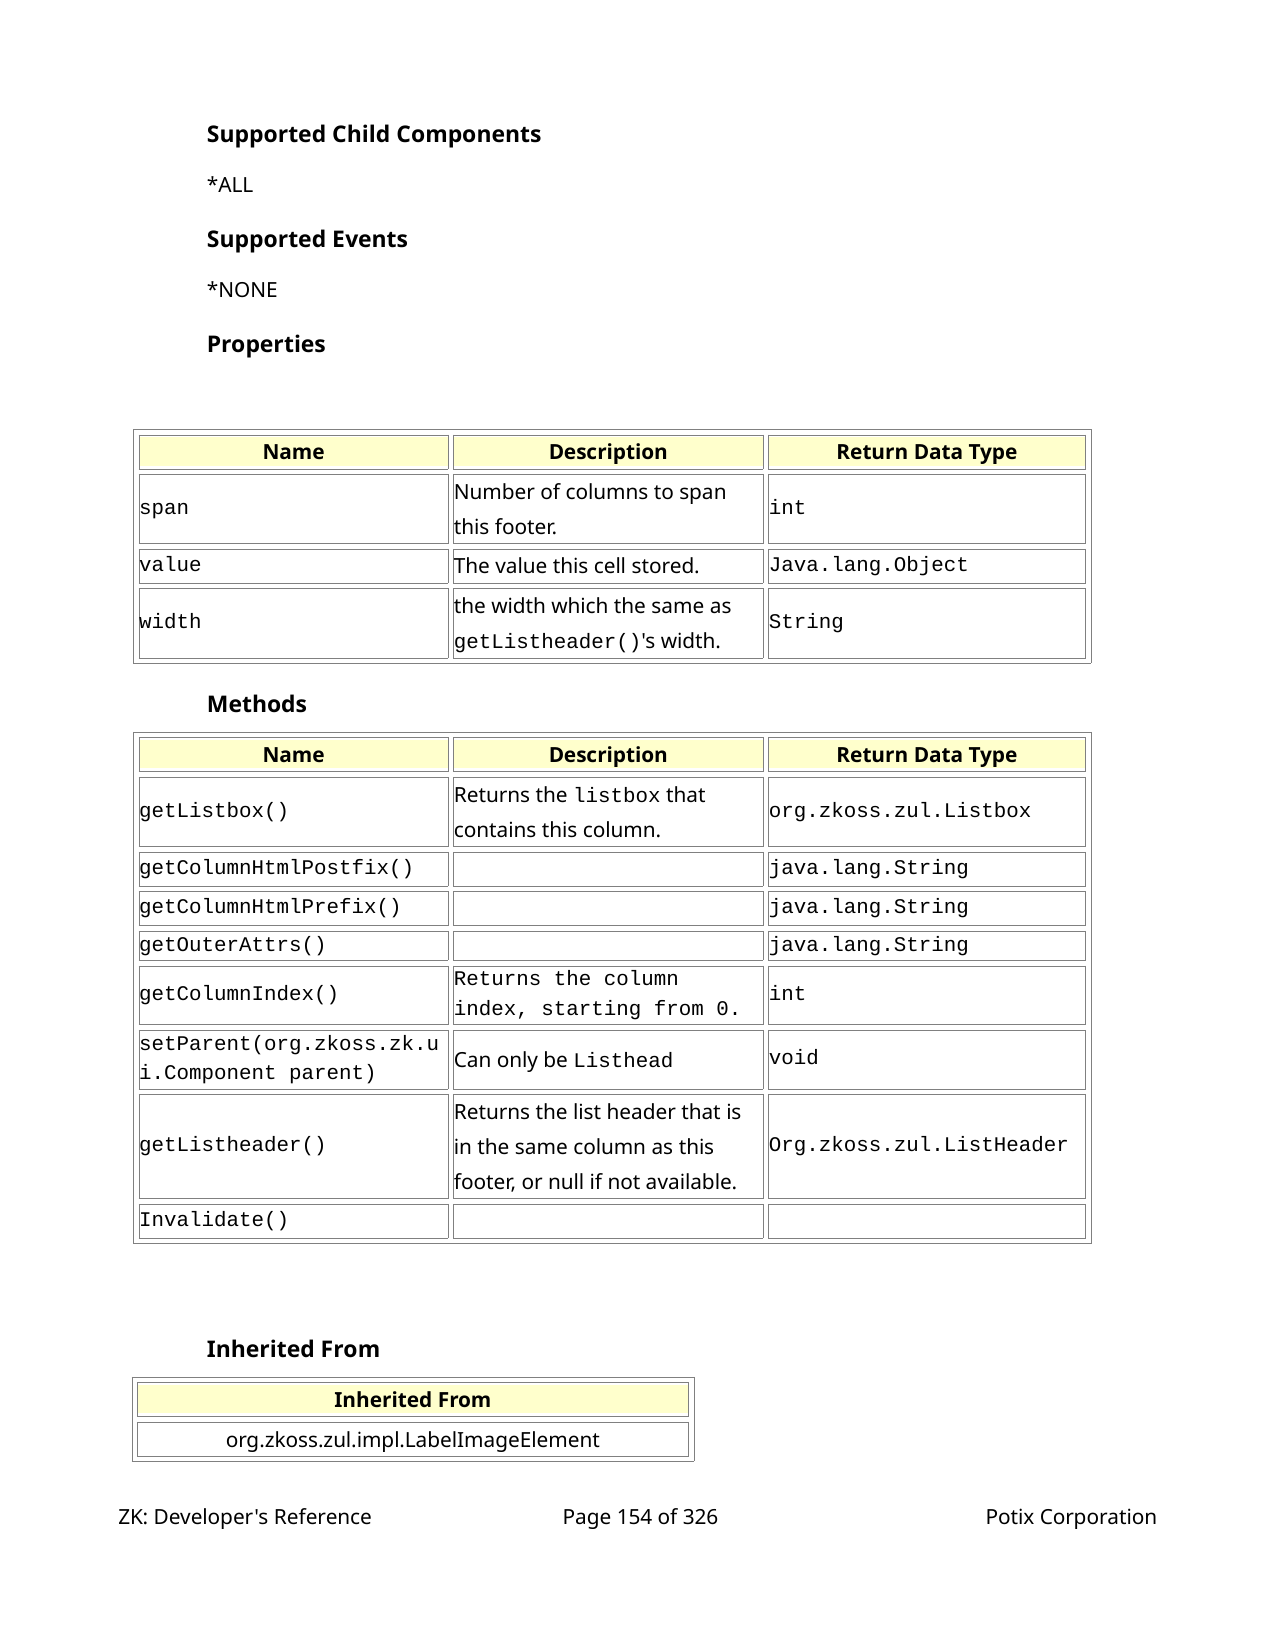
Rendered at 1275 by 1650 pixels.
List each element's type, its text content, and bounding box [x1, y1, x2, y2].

table_cell Number of columns to span this footer. [451, 469, 766, 543]
text *ALL [207, 170, 1157, 198]
table_cell getColumnHtmlPrefix() [136, 886, 451, 925]
subtitle Supported Child Components [207, 118, 1157, 149]
table_cell Returns the list header that is in the same column as this footer, or null if not available. [451, 1089, 766, 1198]
table_cell [451, 886, 766, 925]
table_cell The value this cell stored. [451, 543, 766, 583]
table_cell getOuterAttrs() [136, 925, 451, 960]
subtitle Properties [207, 328, 1157, 359]
table_cell Org.zkoss.zul.ListHeader [766, 1089, 1088, 1198]
table_cell the width which the same as getListheader()'s width. [451, 583, 766, 658]
table_cell Invalidate() [136, 1198, 451, 1238]
table_cell [451, 925, 766, 960]
table_header Description [451, 733, 766, 771]
table_header Inherited From [134, 1378, 691, 1416]
table_cell Java.lang.Object [766, 543, 1088, 583]
table_cell [451, 1198, 766, 1238]
table_cell Returns the column index, starting from 0. [451, 960, 766, 1024]
table_cell [454, 853, 763, 886]
table_cell Returns the listbox that contains this column. [451, 771, 766, 846]
subtitle Supported Events [207, 223, 1157, 254]
table_cell [454, 892, 763, 925]
table_cell String [766, 583, 1088, 658]
table_cell [451, 846, 766, 886]
table_cell int [766, 469, 1088, 543]
table_cell [766, 1198, 1088, 1238]
table_cell java.lang.String [766, 846, 1088, 886]
table_cell setParent(org.zkoss.zk.ui.Component parent) [136, 1024, 451, 1088]
table_cell java.lang.String [766, 886, 1088, 925]
table_header Name [136, 733, 451, 771]
subtitle Inherited From [207, 1333, 1157, 1364]
table_cell void [766, 1024, 1088, 1088]
table_header Description [451, 430, 766, 468]
table_header Return Data Type [766, 430, 1088, 468]
table_header Name [136, 430, 451, 468]
table_cell java.lang.String [766, 925, 1088, 960]
table_cell value [136, 543, 451, 583]
table_cell getColumnIndex() [136, 960, 451, 1024]
text *NONE [207, 275, 1157, 303]
table_cell getColumnHtmlPostfix() [136, 846, 451, 886]
table_cell getListheader() [136, 1089, 451, 1198]
table_cell org.zkoss.zul.Listbox [766, 771, 1088, 846]
table_cell width [136, 583, 451, 658]
table_cell span [136, 469, 451, 543]
table_cell getListbox() [136, 771, 451, 846]
table_cell int [766, 960, 1088, 1024]
table_header Return Data Type [766, 733, 1088, 771]
table_cell org.zkoss.zul.impl.LabelImageElement [134, 1416, 691, 1456]
table_cell [454, 1205, 763, 1238]
table_cell [454, 932, 763, 960]
table_cell [769, 1205, 1085, 1238]
table_cell Can only be Listhead [451, 1024, 766, 1088]
subtitle Methods [207, 688, 1157, 719]
